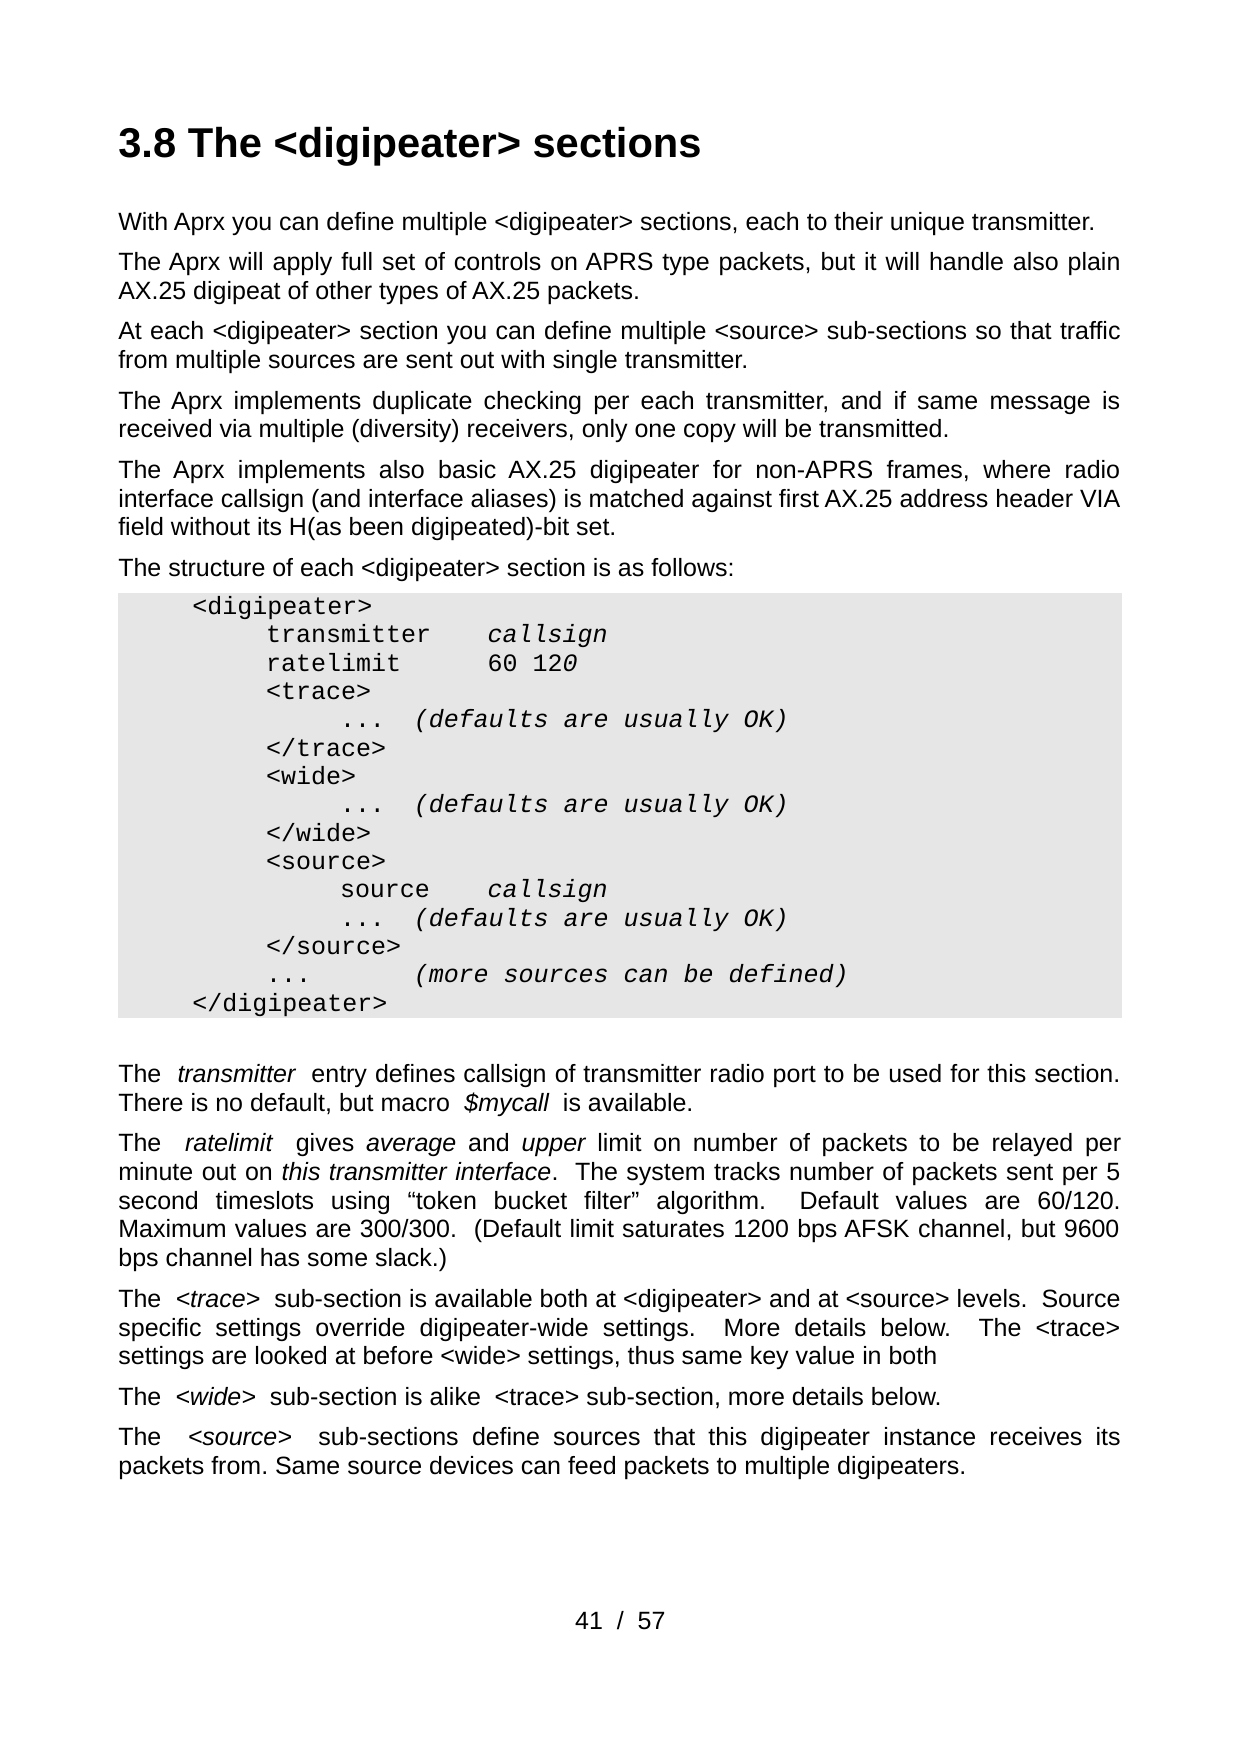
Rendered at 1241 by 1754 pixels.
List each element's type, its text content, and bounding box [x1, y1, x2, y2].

text The structure of each <digipeater> section is as follows: [118, 553, 1122, 582]
subtitle The <digipeater> sections [118, 118, 1122, 166]
text <digipeater> [118, 593, 1122, 622]
text ... (defaults are usually OK) [118, 707, 1122, 735]
text </trace> [118, 735, 1122, 763]
text ... (more sources can be defined) [118, 962, 1122, 990]
text The <wide> sub-section is alike <trace> sub-section, more details below. [118, 1382, 1122, 1411]
text source callsign [118, 877, 1122, 905]
text </source> [118, 933, 1122, 962]
text ... (defaults are usually OK) [118, 792, 1122, 820]
text </wide> [118, 820, 1122, 848]
text The ratelimit gives average and upper limit on number of packets to be relayed per minute out on this transmitter interface. The system tracks number of packets sent per 5 second timeslots using “token bucket filter” algorithm. Default values are 60/120. Maximum values are 300/300. (Default limit saturates 1200 bps AFSK channel, but 9600 bps channel has some slack.) [118, 1128, 1122, 1272]
text The Aprx implements also basic AX.25 digipeater for non-APRS frames, where radio interface callsign (and interface aliases) is matched against first AX.25 address header VIA field without its H(as been digipeated)-bit set. [118, 455, 1122, 541]
text <wide> [118, 763, 1122, 792]
text The Aprx will apply full set of controls on APRS type packets, but it will handle also plain AX.25 digipeat of other types of AX.25 packets. [118, 247, 1122, 304]
text The transmitter entry defines callsign of transmitter radio port to be used for this section. There is no default, but macro $mycall is available. [118, 1059, 1122, 1116]
text ratelimit 60 120 [118, 650, 1122, 678]
text <source> [118, 848, 1122, 877]
text With Aprx you can define multiple <digipeater> sections, each to their unique transmitter. [118, 207, 1122, 235]
text The <source> sub-sections define sources that this digipeater instance receives its packets from. Same source devices can feed packets to multiple digipeaters. [118, 1422, 1122, 1480]
text ... (defaults are usually OK) [118, 905, 1122, 933]
text <trace> [118, 678, 1122, 707]
text </digipeater> [118, 990, 1122, 1018]
text The Aprx implements duplicate checking per each transmitter, and if same message is received via multiple (diversity) receivers, only one copy will be transmitted. [118, 386, 1122, 443]
text At each <digipeater> section you can define multiple <source> sub-sections so that traffic from multiple sources are sent out with single transmitter. [118, 316, 1122, 374]
text transmitter callsign [118, 622, 1122, 650]
text The <trace> sub-section is available both at <digipeater> and at <source> levels. Source specific settings override digipeater-wide settings. More details below. The <trace> settings are looked at before <wide> settings, thus same key value in both [118, 1284, 1122, 1370]
